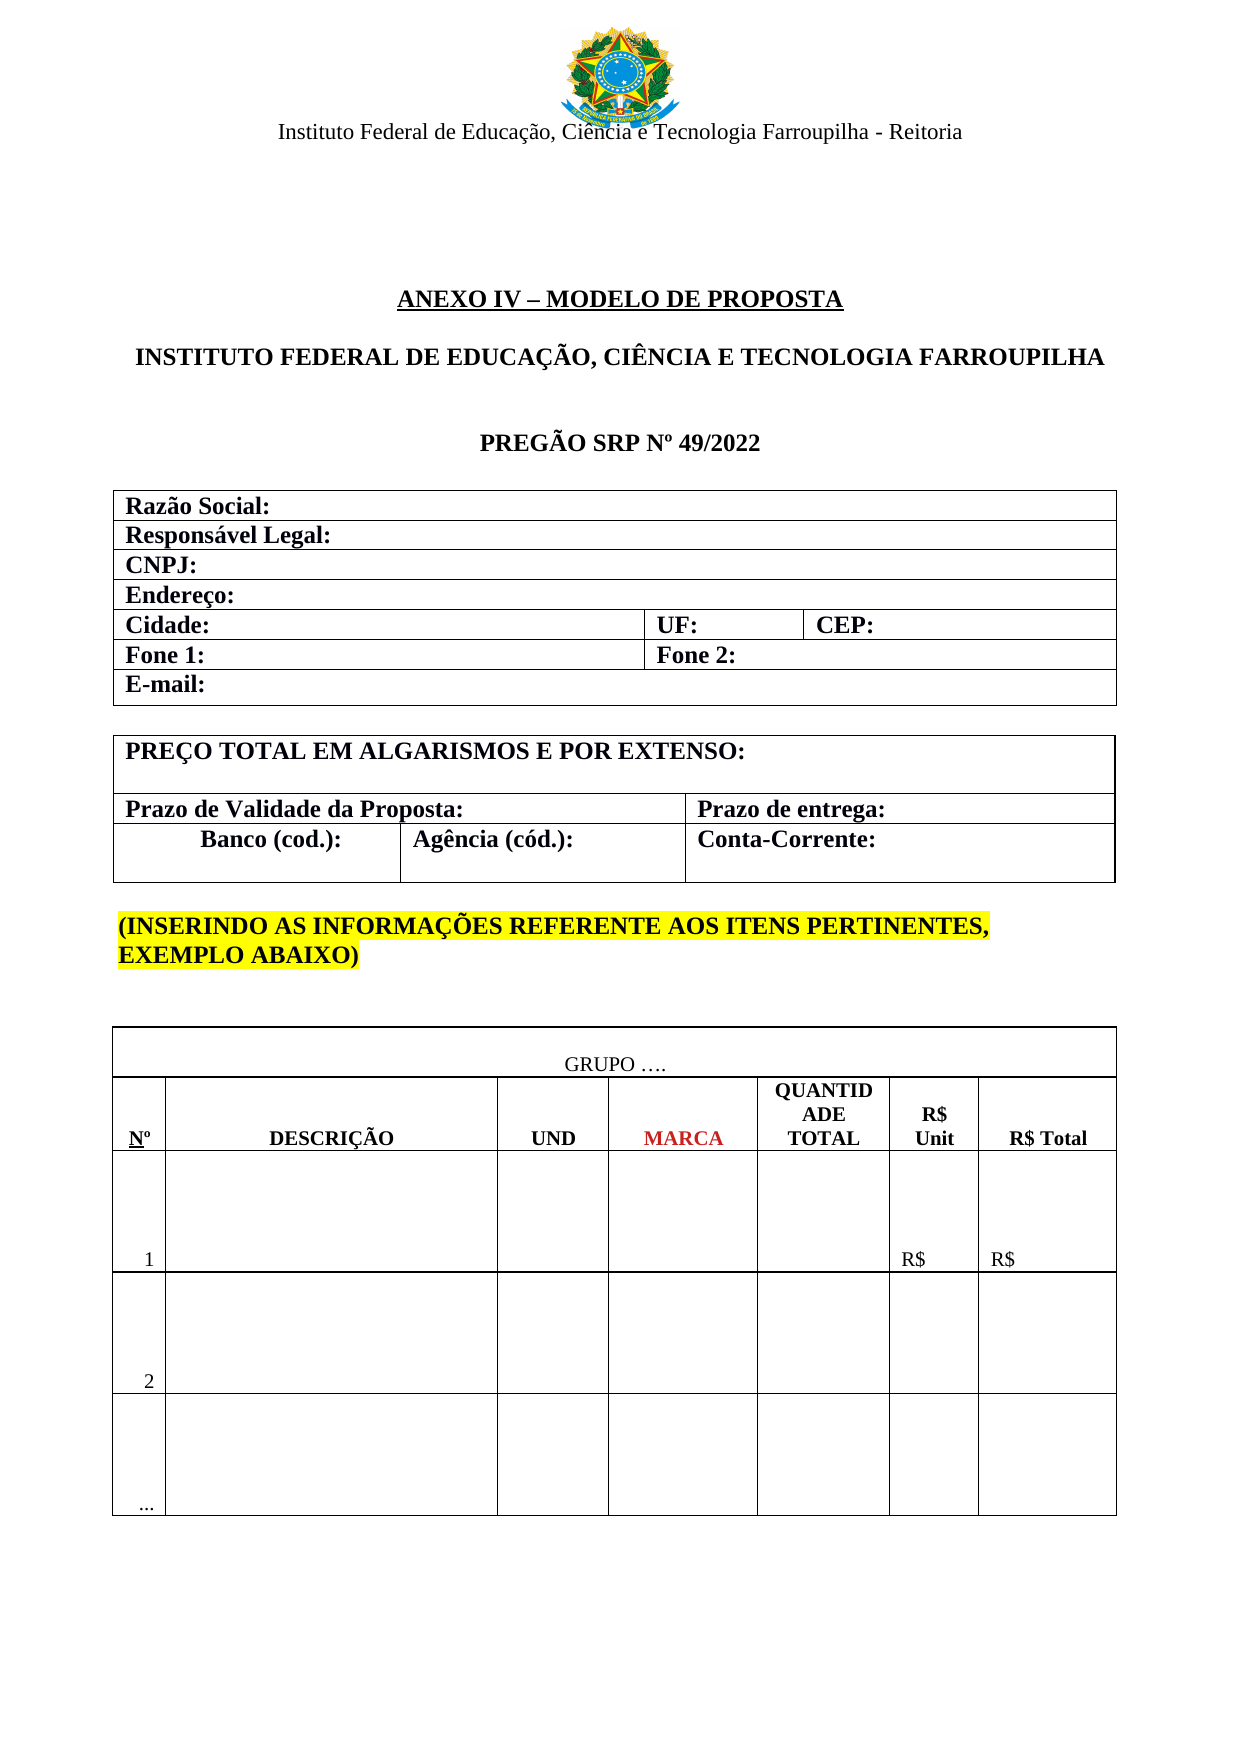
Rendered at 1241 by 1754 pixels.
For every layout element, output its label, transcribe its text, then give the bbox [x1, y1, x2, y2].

text INSTITUTO FEDERAL DE EDUCAÇÃO, CIÊNCIA E TECNOLOGIA FARROUPILHA [118, 342, 1122, 370]
text ANEXO IV – MODELO DE PROPOSTA [118, 284, 1122, 313]
table_header GRUPO …. [113, 1028, 1116, 1076]
table_cell [979, 1394, 1116, 1515]
table_cell CEP: [804, 610, 1116, 639]
table_cell [609, 1273, 757, 1393]
table_cell Fone 2: [645, 640, 1116, 668]
table_cell [498, 1151, 608, 1271]
table_cell R$ [890, 1151, 978, 1271]
table_cell [498, 1273, 608, 1393]
table_cell Agência (cód.): [401, 824, 685, 882]
text (INSERINDO AS INFORMAÇÕES REFERENTE AOS ITENS PERTINENTES, EXEMPLO ABAIXO) [118, 911, 1122, 969]
table_cell [890, 1273, 978, 1393]
table_cell Endereço: [114, 580, 1116, 609]
table_cell Nº [113, 1078, 165, 1150]
table_cell ... [113, 1394, 165, 1515]
table_cell UF: [645, 610, 803, 639]
table_cell Fone 1: [114, 640, 644, 668]
text PREGÃO SRP Nº 49/2022 [118, 428, 1122, 457]
table_cell Cidade: [114, 610, 644, 639]
table_cell R$ Unit [890, 1078, 978, 1150]
table_cell CNPJ: [114, 550, 1116, 579]
picture [644, 109, 659, 116]
table_cell MARCA [609, 1078, 757, 1150]
table_cell R$ [979, 1151, 1116, 1271]
table_cell [166, 1394, 497, 1515]
table_cell UND [498, 1078, 608, 1150]
table_cell [166, 1273, 497, 1393]
table_cell [890, 1394, 978, 1515]
table_cell Conta-Corrente: [686, 824, 1114, 882]
table_cell [979, 1273, 1116, 1393]
table_header PREÇO TOTAL EM ALGARISMOS E POR EXTENSO: [114, 736, 1114, 793]
table_cell [758, 1151, 889, 1271]
table_cell E-mail: [114, 670, 1116, 705]
table_cell Responsável Legal: [114, 521, 1116, 549]
table_cell [609, 1151, 757, 1271]
table_cell Banco (cod.): [114, 824, 400, 882]
table_cell [758, 1273, 889, 1393]
table_cell [758, 1394, 889, 1515]
table_cell 1 [113, 1151, 165, 1271]
picture [560, 27, 680, 129]
table_cell 2 [113, 1273, 165, 1393]
table_cell Prazo de entrega: [686, 794, 1114, 823]
table_cell [498, 1394, 608, 1515]
table_cell R$ Total [979, 1078, 1116, 1150]
table_header Razão Social: [114, 491, 1116, 519]
table_cell Prazo de Validade da Proposta: [114, 794, 685, 823]
table_cell [609, 1394, 757, 1515]
table_cell [166, 1151, 497, 1271]
table_cell DESCRIÇÃO [166, 1078, 497, 1150]
table_cell QUANTIDADE TOTAL [758, 1078, 889, 1150]
